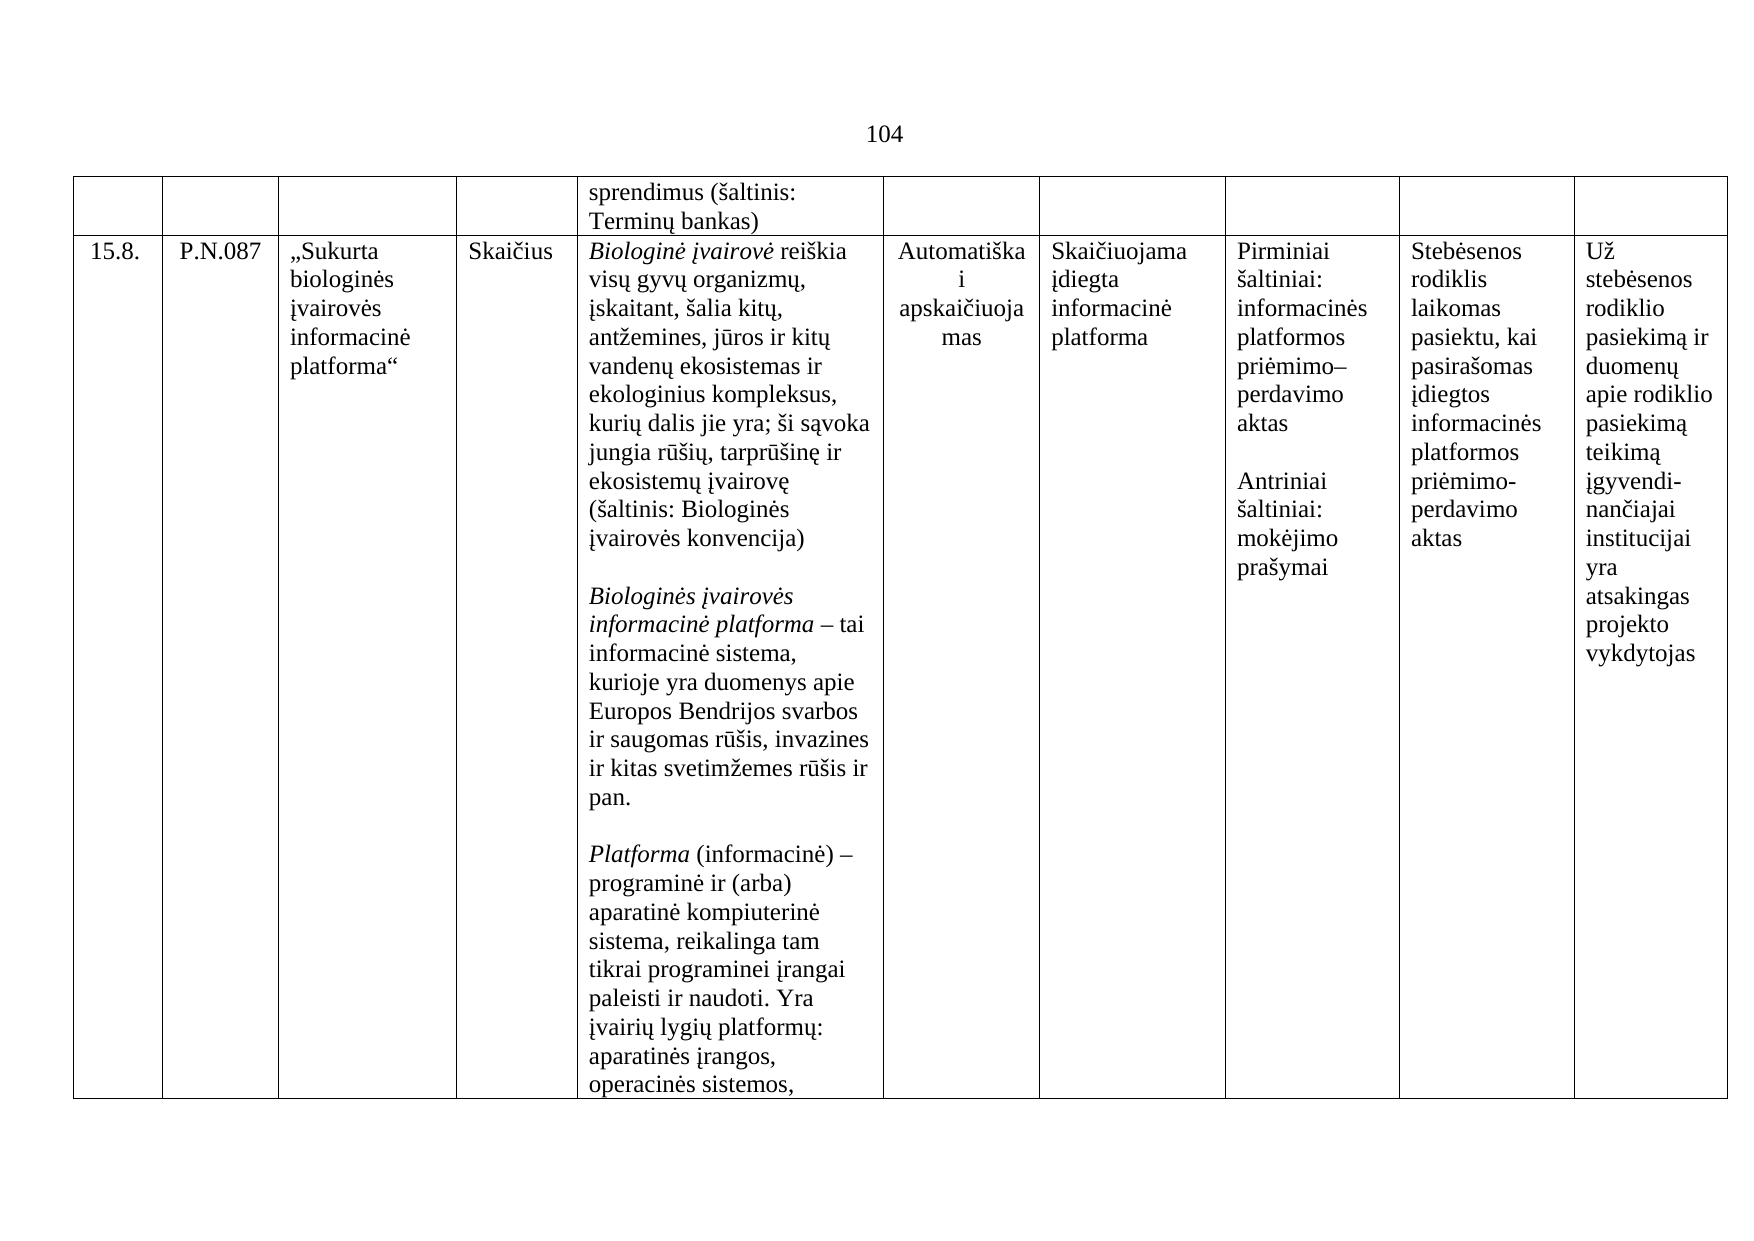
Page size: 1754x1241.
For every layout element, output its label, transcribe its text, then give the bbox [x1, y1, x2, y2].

table_cell P.N.087 [163, 236, 278, 1098]
table_cell sprendimus (šaltinis: Terminų bankas) [578, 177, 883, 235]
table_cell 15.8. [74, 236, 162, 1098]
table_cell [1400, 177, 1574, 235]
table_cell Stebėsenos rodiklis laikomas pasiektu, kai pasirašomas įdiegtos informacinės platformos priėmimo-perdavimo aktas [1400, 236, 1574, 1098]
table_cell „Sukurta biologinės įvairovės informacinė platforma“ [279, 236, 456, 1098]
table_cell [1226, 177, 1399, 235]
table_cell Skaičiuojama įdiegta informacinė platforma [1040, 236, 1225, 1098]
table_cell Skaičius [457, 236, 577, 1098]
table_cell Už stebėsenos rodiklio pasiekimą ir duomenų apie rodiklio pasiekimą teikimą įgyvendi-nančiajai institucijai yra atsakingas projekto vykdytojas [1575, 236, 1727, 1098]
table_cell Biologinė įvairovė reiškia visų gyvų organizmų, įskaitant, šalia kitų, antžemines, jūros ir kitų vandenų ekosistemas ir ekologinius kompleksus, kurių dalis jie yra; ši sąvoka jungia rūšių, tarprūšinę ir ekosistemų įvairovę (šaltinis: Biologinės įvairovės konvencija) Biologinės įvairovės informacinė platforma – tai informacinė sistema, kurioje yra duomenys apie Europos Bendrijos svarbos ir saugomas rūšis, invazines ir kitas svetimžemes rūšis ir pan. Platforma (informacinė) – programinė ir (arba) aparatinė kompiuterinė sistema, reikalinga tam tikrai programinei įrangai paleisti ir naudoti. Yra įvairių lygių platformų: aparatinės įrangos, operacinės sistemos, [578, 236, 883, 1098]
table_cell [163, 177, 278, 235]
table_cell [884, 177, 1039, 235]
table_cell Automatiškai apskaičiuojamas [884, 236, 1039, 1098]
table_cell Pirminiai šaltiniai: informacinės platformos priėmimo–perdavimo aktas Antriniai šaltiniai: mokėjimo prašymai [1226, 236, 1399, 1098]
table_cell [279, 177, 456, 235]
table_cell [457, 177, 577, 235]
table_cell [1575, 177, 1727, 235]
table_cell [74, 177, 162, 235]
table_cell [1040, 177, 1225, 235]
